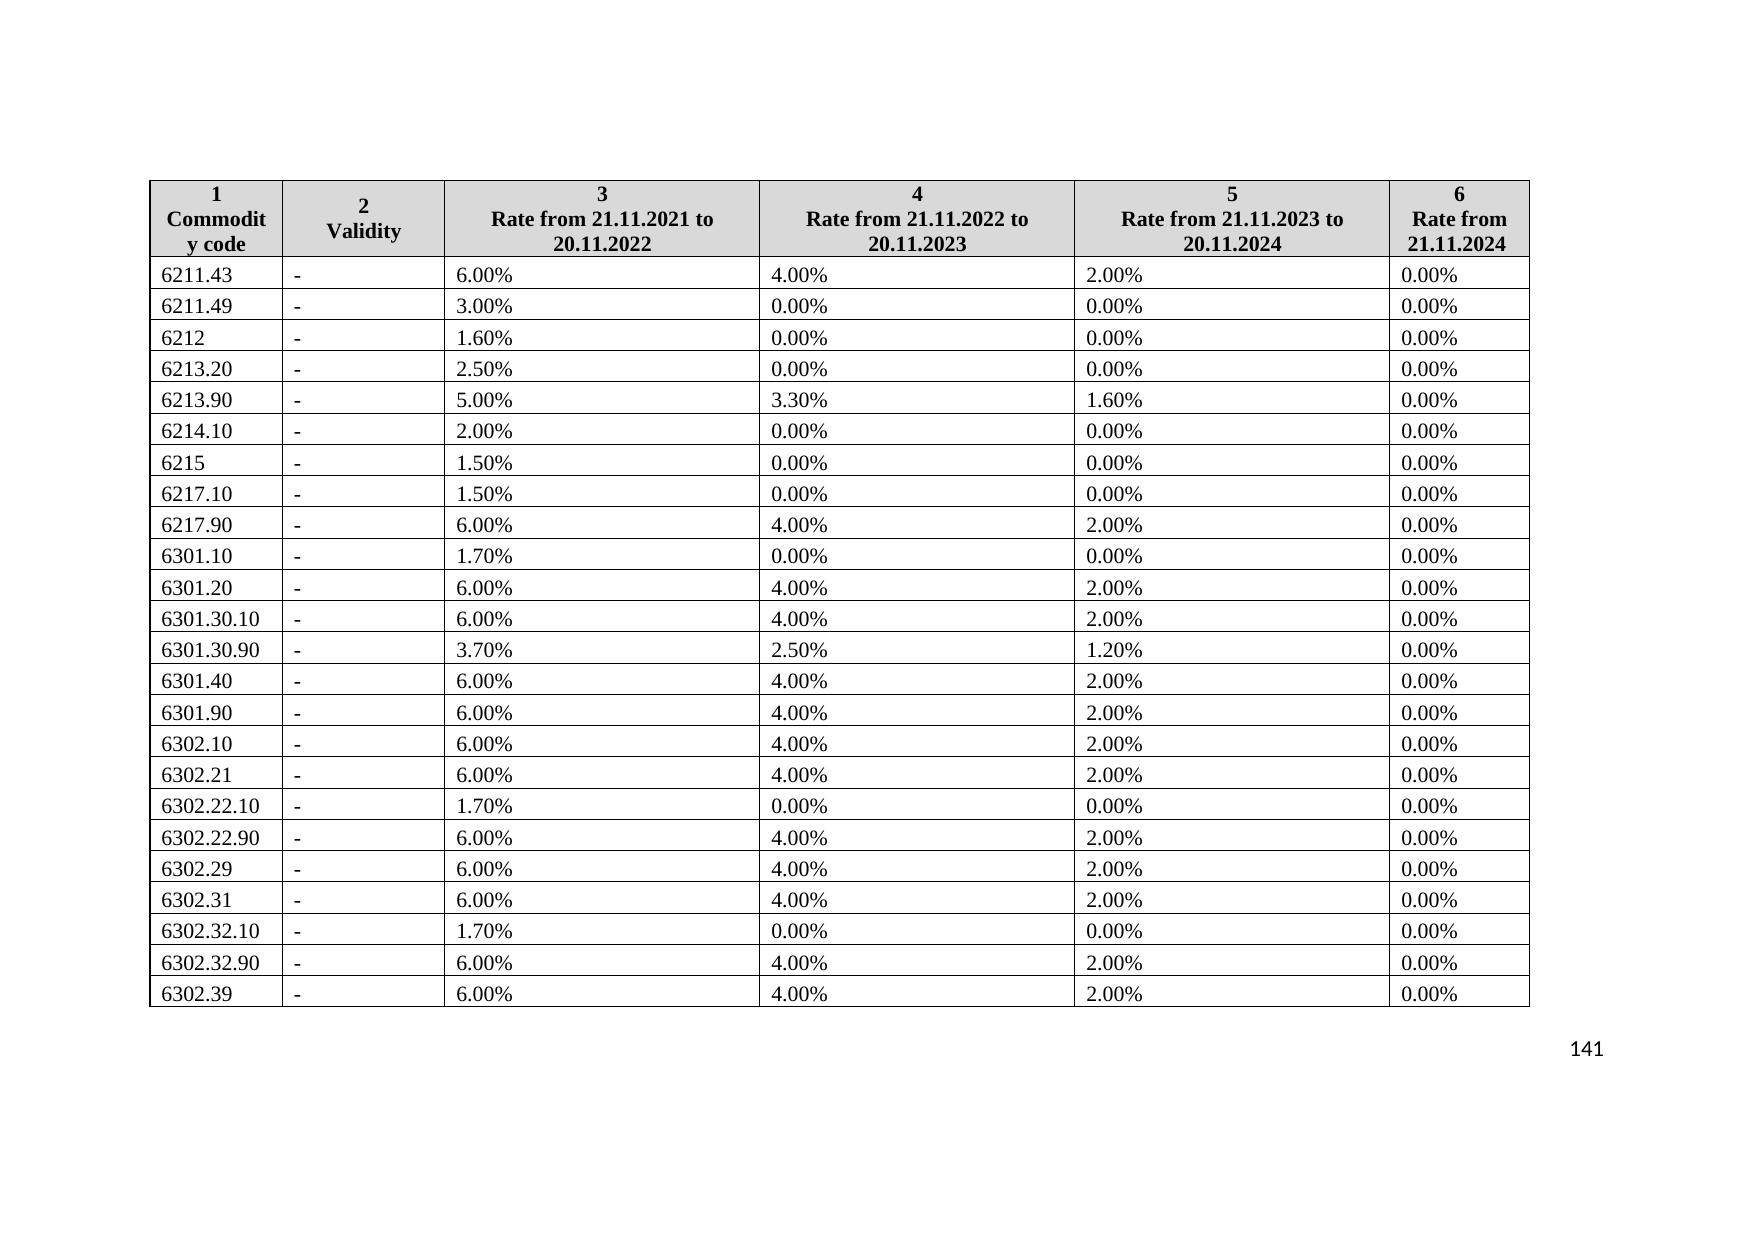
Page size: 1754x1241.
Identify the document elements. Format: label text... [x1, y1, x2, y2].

table_header 5 Rate from 21.11.2023 to 20.11.2024 [1075, 181, 1389, 256]
table_cell 4.00% [760, 570, 1074, 600]
table_cell 6211.43 [151, 257, 282, 287]
table_cell 2.00% [1075, 757, 1389, 787]
table_cell 0.00% [1390, 570, 1529, 600]
table_cell 2.00% [1075, 257, 1389, 287]
table_cell 1.20% [1075, 632, 1389, 662]
table_cell 4.00% [760, 882, 1074, 912]
table_cell 0.00% [1075, 789, 1389, 819]
table_cell 4.00% [760, 976, 1074, 1006]
table_cell 2.00% [1075, 820, 1389, 850]
table_cell 2.00% [1075, 570, 1389, 600]
table_cell 0.00% [1390, 601, 1529, 631]
table_cell 6302.32.10 [151, 914, 282, 944]
table_cell 6.00% [445, 726, 759, 756]
table_cell 6302.31 [151, 882, 282, 912]
table_cell 3.00% [445, 289, 759, 319]
table_cell 6213.20 [151, 351, 282, 381]
table_cell 6301.40 [151, 664, 282, 694]
table_cell 0.00% [1390, 445, 1529, 475]
table_cell 0.00% [1390, 945, 1529, 975]
table_cell 0.00% [760, 476, 1074, 506]
table_cell 1.70% [445, 539, 759, 569]
table_cell - [283, 539, 444, 569]
table_cell 4.00% [760, 757, 1074, 787]
table_cell - [283, 695, 444, 725]
table_cell 0.00% [1075, 539, 1389, 569]
table_cell 0.00% [1390, 820, 1529, 850]
table_cell 6212 [151, 320, 282, 350]
table_cell 6.00% [445, 945, 759, 975]
table_cell 0.00% [1390, 976, 1529, 1006]
table_cell 6217.90 [151, 507, 282, 537]
table_cell 3.30% [760, 382, 1074, 412]
table_cell 0.00% [760, 320, 1074, 350]
table_cell 4.00% [760, 945, 1074, 975]
table_cell 0.00% [1390, 882, 1529, 912]
table_cell 0.00% [760, 289, 1074, 319]
table_cell 0.00% [760, 445, 1074, 475]
table_cell 6.00% [445, 257, 759, 287]
table_cell 0.00% [1390, 632, 1529, 662]
table_cell 6214.10 [151, 414, 282, 444]
table_cell 0.00% [1390, 320, 1529, 350]
table_cell 0.00% [1075, 445, 1389, 475]
table_cell 4.00% [760, 851, 1074, 881]
table_cell - [283, 445, 444, 475]
table_cell 6.00% [445, 570, 759, 600]
table_cell - [283, 976, 444, 1006]
table_cell 0.00% [1390, 476, 1529, 506]
table_cell 4.00% [760, 507, 1074, 537]
table_cell 5.00% [445, 382, 759, 412]
table_header 4 Rate from 21.11.2022 to 20.11.2023 [760, 181, 1074, 256]
table_cell 6217.10 [151, 476, 282, 506]
table_cell 0.00% [1075, 289, 1389, 319]
table_cell 4.00% [760, 257, 1074, 287]
table_cell 0.00% [760, 914, 1074, 944]
table_cell 4.00% [760, 664, 1074, 694]
table_cell - [283, 476, 444, 506]
table_cell 0.00% [1075, 351, 1389, 381]
table_cell 1.70% [445, 914, 759, 944]
table_cell 6302.21 [151, 757, 282, 787]
table_cell 2.00% [1075, 507, 1389, 537]
table_cell 2.50% [760, 632, 1074, 662]
table_cell - [283, 289, 444, 319]
table_cell - [283, 507, 444, 537]
table_cell 2.00% [1075, 664, 1389, 694]
table_cell - [283, 382, 444, 412]
table_cell 6.00% [445, 601, 759, 631]
table_cell 0.00% [760, 351, 1074, 381]
table_cell 6301.90 [151, 695, 282, 725]
table_cell - [283, 632, 444, 662]
table_cell 0.00% [760, 414, 1074, 444]
table_cell 6301.30.90 [151, 632, 282, 662]
table_cell 0.00% [1390, 789, 1529, 819]
table_cell 2.00% [1075, 882, 1389, 912]
table_cell 6302.10 [151, 726, 282, 756]
table_cell 2.00% [1075, 695, 1389, 725]
table_header 2 Validity [283, 181, 444, 256]
table_cell 0.00% [1390, 695, 1529, 725]
table_cell 1.50% [445, 445, 759, 475]
table_cell 0.00% [1390, 914, 1529, 944]
table_cell 0.00% [1390, 289, 1529, 319]
table_cell 0.00% [1390, 382, 1529, 412]
table_cell 0.00% [760, 789, 1074, 819]
table_cell 2.00% [1075, 976, 1389, 1006]
table_cell 6301.20 [151, 570, 282, 600]
table_cell 6.00% [445, 820, 759, 850]
table_cell 1.60% [445, 320, 759, 350]
table_cell 2.00% [1075, 726, 1389, 756]
table_cell 0.00% [1390, 726, 1529, 756]
table_cell 6.00% [445, 507, 759, 537]
table_cell 6.00% [445, 976, 759, 1006]
table_cell - [283, 945, 444, 975]
table_cell 3.70% [445, 632, 759, 662]
table_cell 1.60% [1075, 382, 1389, 412]
table_cell 1.50% [445, 476, 759, 506]
table_cell 0.00% [1075, 476, 1389, 506]
table_cell 1.70% [445, 789, 759, 819]
table_cell 4.00% [760, 695, 1074, 725]
table_cell 0.00% [1390, 257, 1529, 287]
table_cell 4.00% [760, 820, 1074, 850]
table_cell 6.00% [445, 882, 759, 912]
table_cell - [283, 664, 444, 694]
table_cell - [283, 601, 444, 631]
table_cell - [283, 882, 444, 912]
table_cell - [283, 789, 444, 819]
table_cell 2.00% [1075, 945, 1389, 975]
table_cell 2.00% [1075, 851, 1389, 881]
table_cell 6215 [151, 445, 282, 475]
table_cell 6302.29 [151, 851, 282, 881]
table_cell 2.00% [445, 414, 759, 444]
table_cell 6.00% [445, 757, 759, 787]
table_cell 0.00% [760, 539, 1074, 569]
table_cell 0.00% [1390, 539, 1529, 569]
table_cell 2.00% [1075, 601, 1389, 631]
table_cell 0.00% [1075, 320, 1389, 350]
table_cell 0.00% [1390, 351, 1529, 381]
table_cell 4.00% [760, 726, 1074, 756]
table_cell 0.00% [1390, 851, 1529, 881]
table_cell - [283, 351, 444, 381]
table_cell 6302.22.10 [151, 789, 282, 819]
table_header 1 Commodity code [151, 181, 282, 256]
table_cell 6302.22.90 [151, 820, 282, 850]
table_cell 6301.10 [151, 539, 282, 569]
table_cell 0.00% [1390, 507, 1529, 537]
table_cell 0.00% [1075, 914, 1389, 944]
table_cell 6.00% [445, 664, 759, 694]
table_cell 6302.39 [151, 976, 282, 1006]
table_cell 6301.30.10 [151, 601, 282, 631]
table_cell 6302.32.90 [151, 945, 282, 975]
table_cell 0.00% [1390, 757, 1529, 787]
table_cell - [283, 257, 444, 287]
table_header 6 Rate from 21.11.2024 [1390, 181, 1529, 256]
table_cell - [283, 414, 444, 444]
table_cell 6.00% [445, 851, 759, 881]
table_cell 0.00% [1390, 414, 1529, 444]
table_header 3 Rate from 21.11.2021 to 20.11.2022 [445, 181, 759, 256]
table_cell 4.00% [760, 601, 1074, 631]
table_cell - [283, 851, 444, 881]
table_cell - [283, 320, 444, 350]
table_cell 6.00% [445, 695, 759, 725]
table_cell - [283, 914, 444, 944]
table_cell - [283, 726, 444, 756]
table_cell - [283, 820, 444, 850]
table_cell 6211.49 [151, 289, 282, 319]
table_cell 2.50% [445, 351, 759, 381]
table_cell - [283, 570, 444, 600]
table_cell 0.00% [1075, 414, 1389, 444]
table_cell - [283, 757, 444, 787]
table_cell 0.00% [1390, 664, 1529, 694]
table_cell 6213.90 [151, 382, 282, 412]
